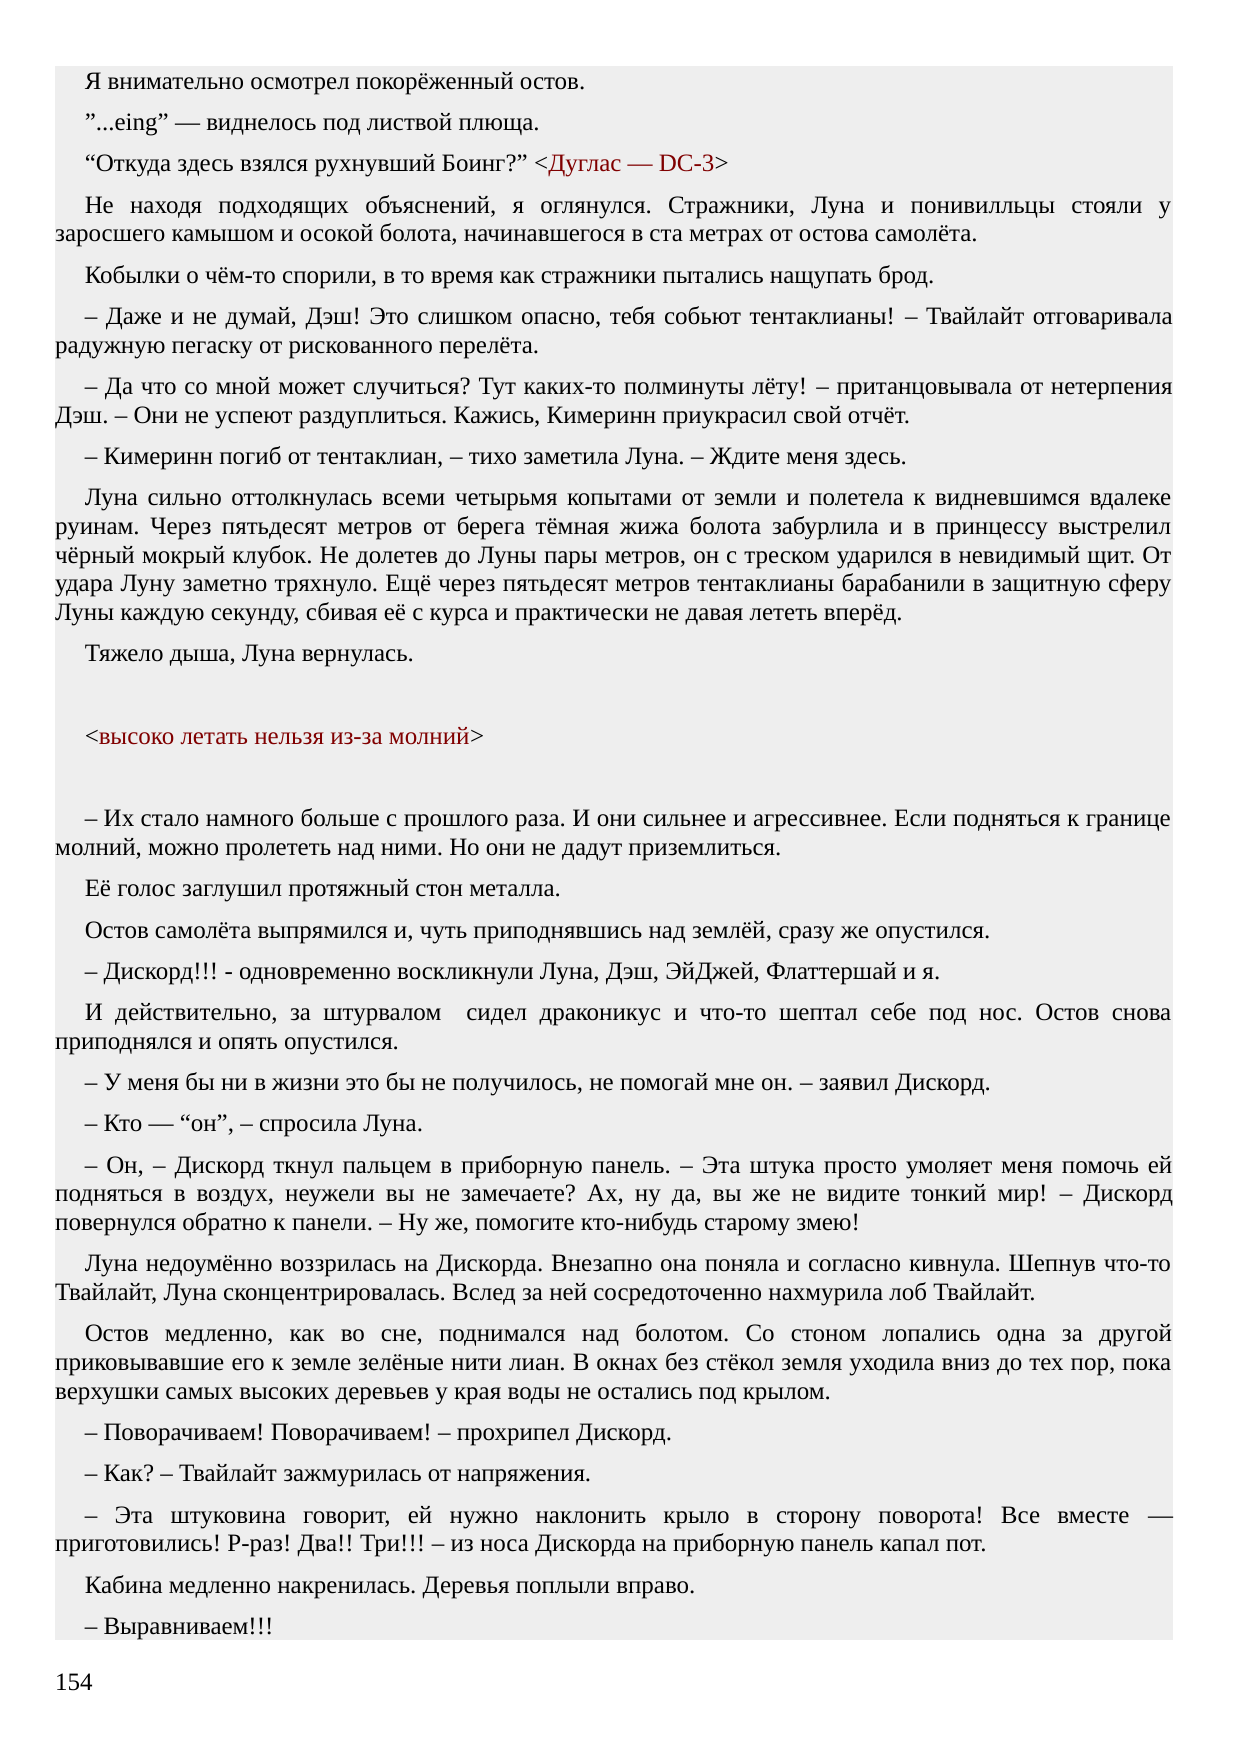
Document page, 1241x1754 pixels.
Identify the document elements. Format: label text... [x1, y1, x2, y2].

text Её голос заглушил протяжный стон металла. [55, 873, 1173, 902]
text Кобылки о чём-то спорили, в то время как стражники пытались нащупать брод. [55, 260, 1173, 288]
text – Да что со мной может случиться? Тут каких-то полминуты лёту! – пританцовывала от нетерпения Дэш. – Они не успеют раздуплиться. Кажись, Кимеринн приукрасил свой отчёт. [55, 371, 1173, 428]
text <высоко летать нельзя из-за молний> [55, 721, 1173, 750]
text Луна недоумённо воззрилась на Дискорда. Внезапно она поняла и согласно кивнула. Шепнув что-то Твайлайт, Луна сконцентрировалась. Вслед за ней сосредоточенно нахмурила лоб Твайлайт. [55, 1248, 1173, 1306]
text ”...eing” — виднелось под листвой плюща. [55, 107, 1173, 136]
text “Откуда здесь взялся рухнувший Боинг?” <Дуглас — DC-3> [55, 148, 1173, 177]
text Я внимательно осмотрел покорёженный остов. [55, 66, 1173, 95]
text Луна сильно оттолкнулась всеми четырьмя копытами от земли и полетела к видневшимся вдалеке руинам. Через пятьдесят метров от берега тёмная жижа болота забурлила и в принцессу выстрелил чёрный мокрый клубок. Не долетев до Луны пары метров, он с треском ударился в невидимый щит. От удара Луну заметно тряхнуло. Ещё через пятьдесят метров тентаклианы барабанили в защитную сферу Луны каждую секунду, сбивая её с курса и практически не давая лететь вперёд. [55, 482, 1173, 626]
text – Эта штуковина говорит, ей нужно наклонить крыло в сторону поворота! Все вместе — приготовились! Р-раз! Два!! Три!!! – из носа Дискорда на приборную панель капал пот. [55, 1500, 1173, 1557]
text – Как? – Твайлайт зажмурилась от напряжения. [55, 1458, 1173, 1487]
text Не находя подходящих объяснений, я оглянулся. Стражники, Луна и понивилльцы стояли у заросшего камышом и осокой болота, начинавшегося в ста метрах от остова самолёта. [55, 190, 1173, 247]
text Остов самолёта выпрямился и, чуть приподнявшись над землёй, сразу же опустился. [55, 915, 1173, 943]
text – Дискорд!!! - одновременно воскликнули Луна, Дэш, ЭйДжей, Флаттершай и я. [55, 956, 1173, 985]
text – Их стало намного больше с прошлого раза. И они сильнее и агрессивнее. Если подняться к границе молний, можно пролететь над ними. Но они не дадут приземлиться. [55, 803, 1173, 861]
text – Он, – Дискорд ткнул пальцем в приборную панель. – Эта штука просто умоляет меня помочь ей подняться в воздух, неужели вы не замечаете? Ах, ну да, вы же не видите тонкий мир! – Дискорд повернулся обратно к панели. – Ну же, помогите кто-нибудь старому змею! [55, 1150, 1173, 1236]
text – Даже и не думай, Дэш! Это слишком опасно, тебя собьют тентаклианы! – Твайлайт отговаривала радужную пегаску от рискованного перелёта. [55, 301, 1173, 358]
text – Кто — “он”, – спросила Луна. [55, 1108, 1173, 1137]
text – Поворачиваем! Поворачиваем! – прохрипел Дискорд. [55, 1417, 1173, 1446]
text Кабина медленно накренилась. Деревья поплыли вправо. [55, 1570, 1173, 1598]
text – Выравниваем!!! [55, 1611, 1173, 1640]
text – Кимеринн погиб от тентаклиан, – тихо заметила Луна. – Ждите меня здесь. [55, 441, 1173, 470]
text Остов медленно, как во сне, поднимался над болотом. Со стоном лопались одна за другой приковывавшие его к земле зелёные нити лиан. В окнах без стёкол земля уходила вниз до тех пор, пока верхушки самых высоких деревьев у края воды не остались под крылом. [55, 1318, 1173, 1405]
text – У меня бы ни в жизни это бы не получилось, не помогай мне он. – заявил Дискорд. [55, 1067, 1173, 1096]
text И действительно, за штурвалом сидел драконикус и что-то шептал себе под нос. Остов снова приподнялся и опять опустился. [55, 997, 1173, 1055]
text Тяжело дыша, Луна вернулась. [55, 638, 1173, 667]
